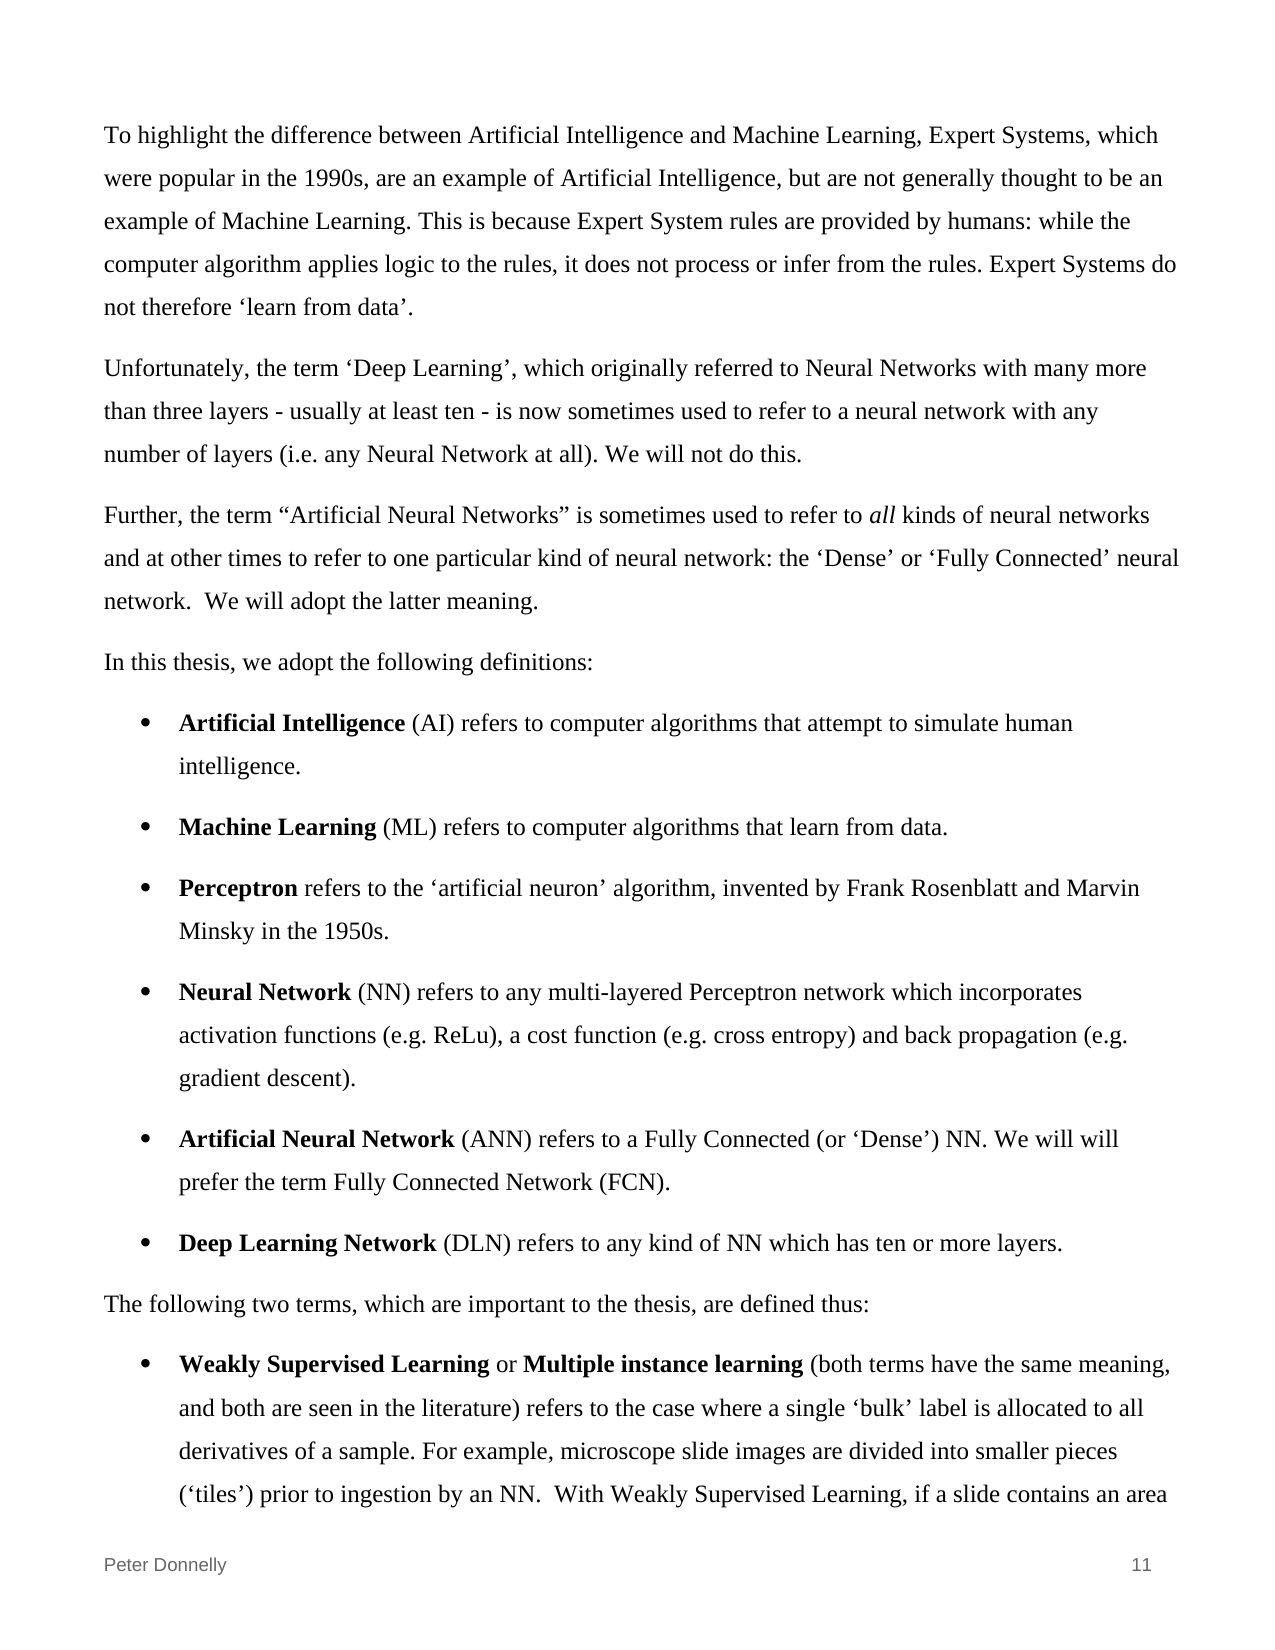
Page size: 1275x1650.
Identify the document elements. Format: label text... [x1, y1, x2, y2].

list Neural Network (NN) refers to any multi-layered Perceptron network which incorporates activation functions (e.g. ReLu), a cost function (e.g. cross entropy) and back propagation (e.g. gradient descent). [141, 977, 1181, 1092]
list Perceptron refers to the ‘artificial neuron’ algorithm, invented by Frank Rosenblatt and Marvin Minsky in the 1950s. [141, 873, 1181, 945]
text Further, the term “Artificial Neural Networks” is sometimes used to refer to all kinds of neural networks and at other times to refer to one particular kind of neural network: the ‘Dense’ or ‘Fully Connected’ neural network. We will adopt the latter meaning. [103, 500, 1181, 615]
list Deep Learning Network (DLN) refers to any kind of NN which has ten or more layers. [141, 1228, 1181, 1257]
list Machine Learning (ML) refers to computer algorithms that learn from data. [141, 812, 1181, 841]
text The following two terms, which are important to the thesis, are defined thus: [103, 1289, 1181, 1317]
text In this thesis, we adopt the following definitions: [103, 647, 1181, 676]
list Artificial Intelligence (AI) refers to computer algorithms that attempt to simulate human intelligence. [141, 708, 1181, 780]
list Artificial Neural Network (ANN) refers to a Fully Connected (or ‘Dense’) NN. We will will prefer the term Fully Connected Network (FCN). [141, 1124, 1181, 1196]
text Unfortunately, the term ‘Deep Learning’, which originally referred to Neural Networks with many more than three layers - usually at least ten - is now sometimes used to refer to a neural network with any number of layers (i.e. any Neural Network at all). We will not do this. [103, 353, 1181, 468]
list Weakly Supervised Learning or Multiple instance learning (both terms have the same meaning, and both are seen in the literature) refers to the case where a single ‘bulk’ label is allocated to all derivatives of a sample. For example, microscope slide images are divided into smaller pieces (‘tiles’) prior to ingestion by an NN. With Weakly Supervised Learning, if a slide contains an area [141, 1349, 1181, 1508]
text To highlight the difference between Artificial Intelligence and Machine Learning, Expert Systems, which were popular in the 1990s, are an example of Artificial Intelligence, but are not generally thought to be an example of Machine Learning. This is because Expert System rules are provided by humans: while the computer algorithm applies logic to the rules, it does not process or infer from the rules. Expert Systems do not therefore ‘learn from data’. [103, 120, 1181, 321]
